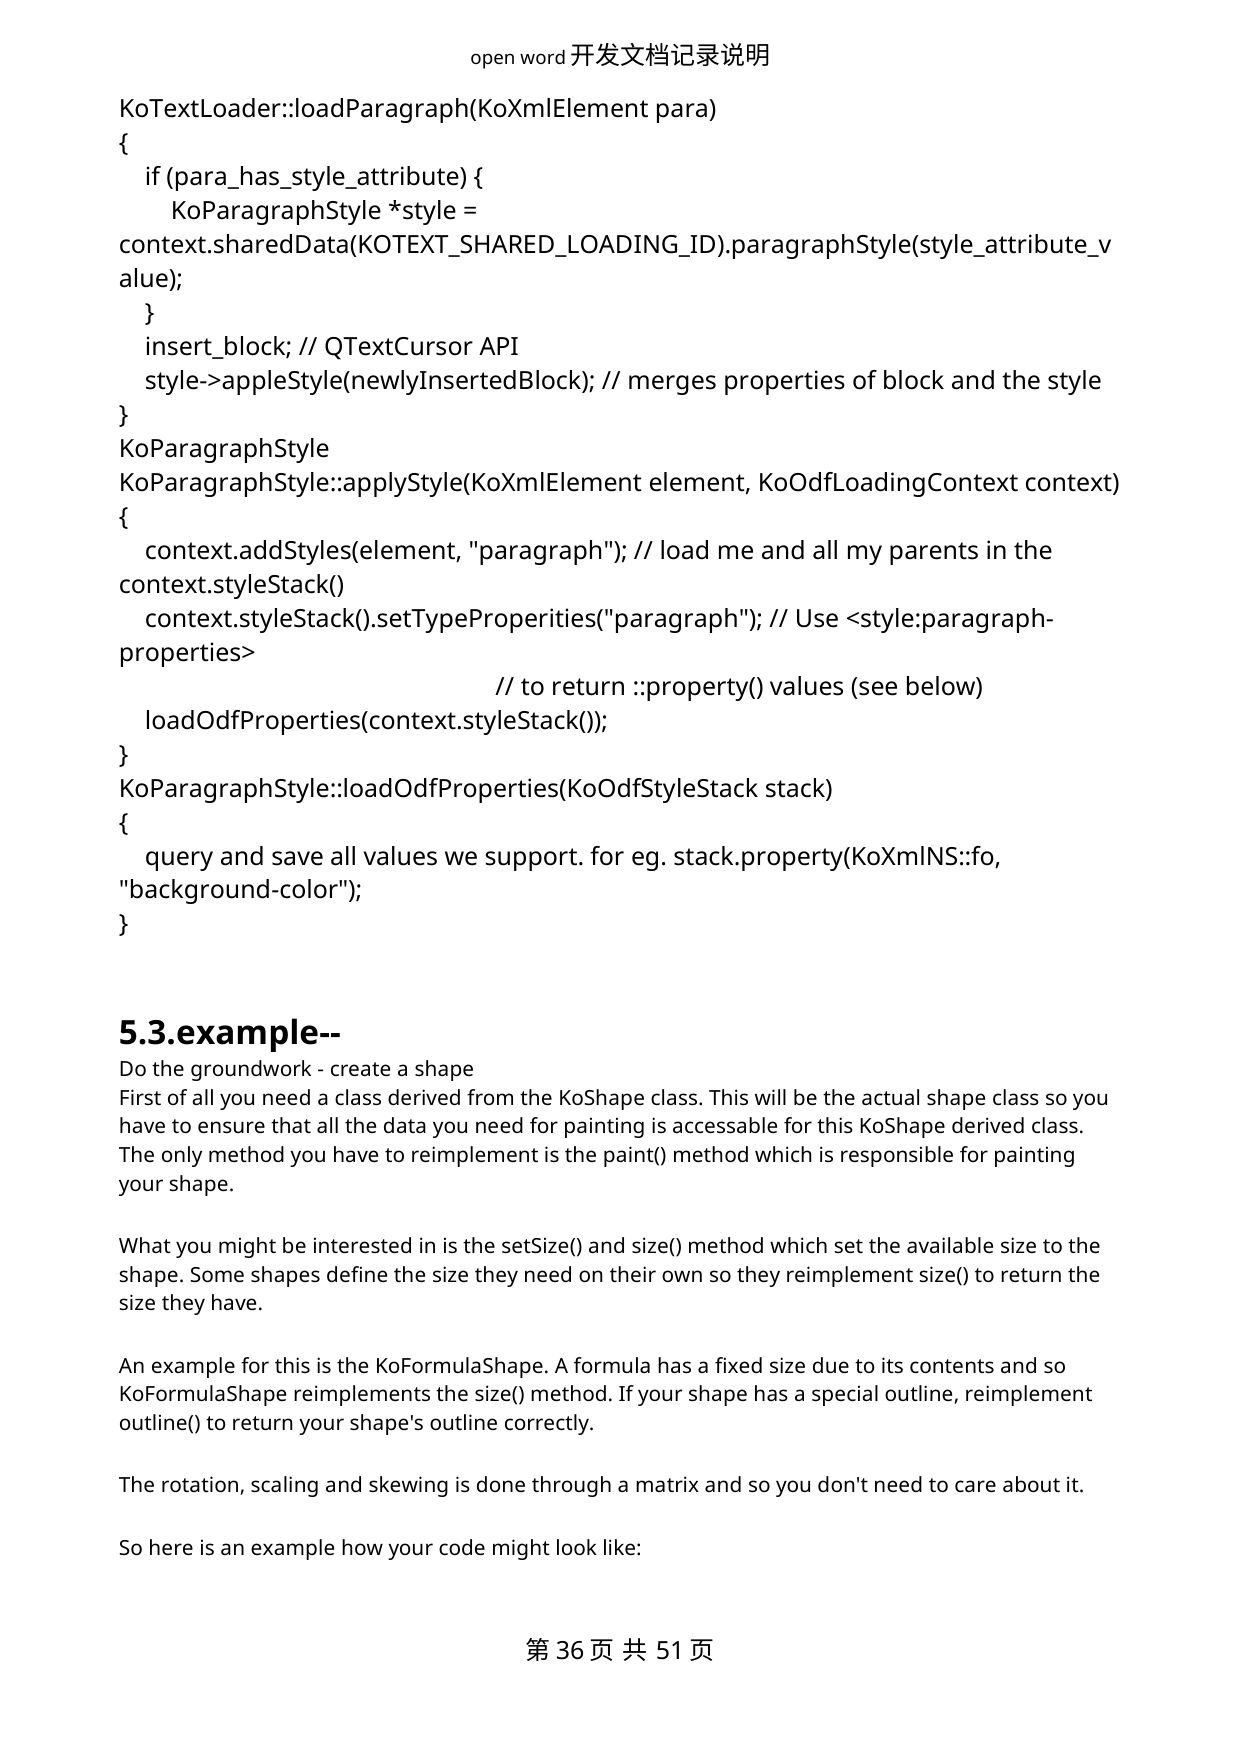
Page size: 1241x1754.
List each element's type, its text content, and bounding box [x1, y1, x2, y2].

text KoParagraphStyle *style = context.sharedData(KOTEXT_SHARED_LOADING_ID).paragraphStyle(style_attribute_value); [119, 193, 1121, 295]
text KoParagraphStyle::applyStyle(KoXmlElement element, KoOdfLoadingContext context) [119, 465, 1121, 499]
text // to return ::property() values (see below) [119, 669, 1121, 703]
text } [119, 737, 1121, 771]
text KoTextLoader::loadParagraph(KoXmlElement para) [119, 91, 1121, 125]
text insert_block; // QTextCursor API [119, 329, 1121, 363]
text Do the groundwork - create a shape [119, 1054, 1121, 1083]
text { [119, 499, 1121, 533]
text KoParagraphStyle [119, 431, 1121, 465]
text context.styleStack().setTypeProperities("paragraph"); // Use <style:paragraph-properties> [119, 601, 1121, 669]
text context.addStyles(element, "paragraph"); // load me and all my parents in the context.styleStack() [119, 533, 1121, 601]
text query and save all values we support. for eg. stack.property(KoXmlNS::fo, "background-color"); [119, 838, 1121, 906]
text An example for this is the KoFormulaShape. A formula has a fixed size due to its contents and so KoFormulaShape reimplements the size() method. If your shape has a special outline, reimplement outline() to return your shape's outline correctly. [119, 1351, 1121, 1436]
text } [119, 397, 1121, 431]
text loadOdfProperties(context.styleStack()); [119, 703, 1121, 737]
text So here is an example how your code might look like: [119, 1533, 1121, 1561]
subtitle example-- [119, 1008, 1121, 1054]
text What you might be interested in is the setSize() and size() method which set the available size to the shape. Some shapes define the size they need on their own so they reimplement size() to return the size they have. [119, 1231, 1121, 1317]
text { [119, 125, 1121, 159]
text The rotation, scaling and skewing is done through a matrix and so you don't need to care about it. [119, 1470, 1121, 1499]
text First of all you need a class derived from the KoShape class. This will be the actual shape class so you have to ensure that all the data you need for painting is accessable for this KoShape derived class. The only method you have to reimplement is the paint() method which is responsible for painting your shape. [119, 1083, 1121, 1197]
text { [119, 804, 1121, 838]
text if (para_has_style_attribute) { [119, 159, 1121, 193]
text } [119, 295, 1121, 329]
text } [119, 906, 1121, 940]
text KoParagraphStyle::loadOdfProperties(KoOdfStyleStack stack) [119, 771, 1121, 804]
text style->appleStyle(newlyInsertedBlock); // merges properties of block and the style [119, 363, 1121, 397]
